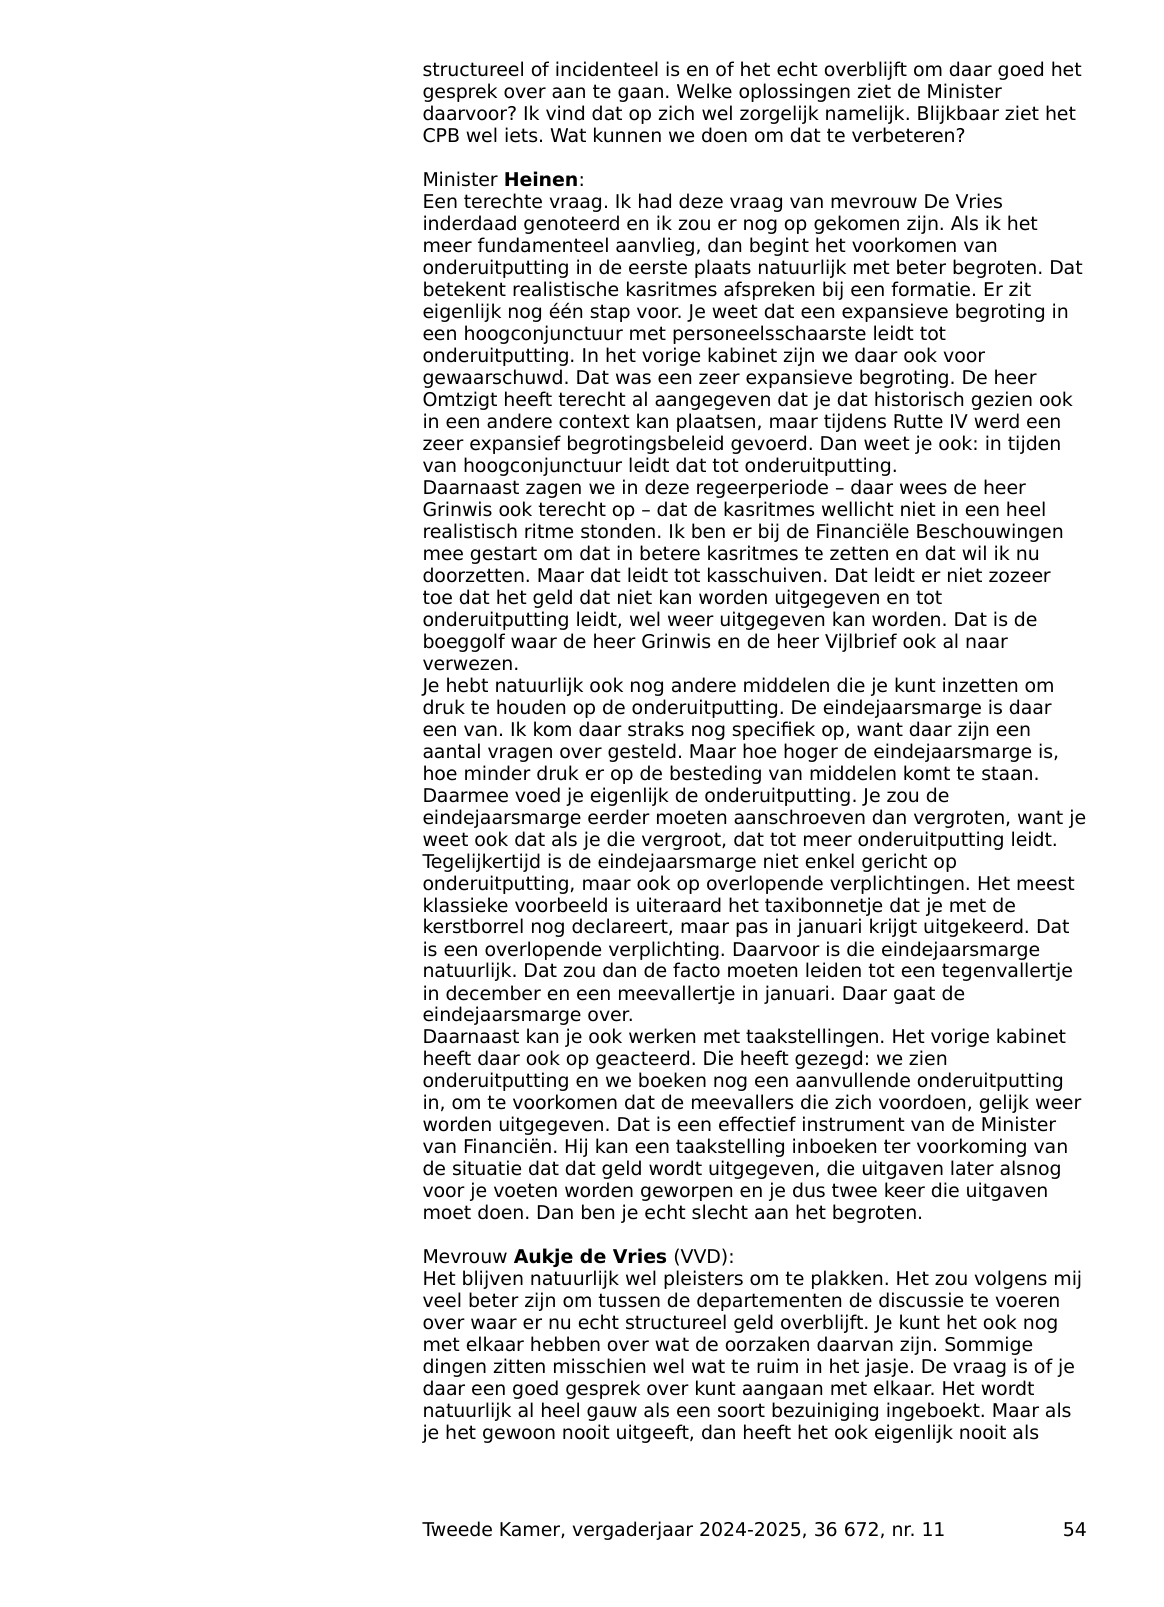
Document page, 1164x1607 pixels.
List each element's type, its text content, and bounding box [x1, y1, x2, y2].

text Mevrouw Aukje de Vries (VVD): [422, 1246, 1087, 1268]
text Je hebt natuurlijk ook nog andere middelen die je kunt inzetten om druk te houden op de onderuitputting. De eindejaarsmarge is daar een van. Ik kom daar straks nog specifiek op, want daar zijn een aantal vragen over gesteld. Maar hoe hoger de eindejaarsmarge is, hoe minder druk er op de besteding van middelen komt te staan. Daarmee voed je eigenlijk de onderuitputting. Je zou de eindejaarsmarge eerder moeten aanschroeven dan vergroten, want je weet ook dat als je die vergroot, dat tot meer onderuitputting leidt. Tegelijkertijd is de eindejaarsmarge niet enkel gericht op onderuitputting, maar ook op overlopende verplichtingen. Het meest klassieke voorbeeld is uiteraard het taxibonnetje dat je met de kerstborrel nog declareert, maar pas in januari krijgt uitgekeerd. Dat is een overlopende verplichting. Daarvoor is die eindejaarsmarge natuurlijk. Dat zou dan de facto moeten leiden tot een tegenvallertje in december en een meevallertje in januari. Daar gaat de eindejaarsmarge over. [422, 675, 1087, 1026]
text Daarnaast kan je ook werken met taakstellingen. Het vorige kabinet heeft daar ook op geacteerd. Die heeft gezegd: we zien onderuitputting en we boeken nog een aanvullende onderuitputting in, om te voorkomen dat de meevallers die zich voordoen, gelijk weer worden uitgegeven. Dat is een effectief instrument van de Minister van Financiën. Hij kan een taakstelling inboeken ter voorkoming van de situatie dat dat geld wordt uitgegeven, die uitgaven later alsnog voor je voeten worden geworpen en je dus twee keer die uitgaven moet doen. Dan ben je echt slecht aan het begroten. [422, 1026, 1087, 1224]
text structureel of incidenteel is en of het echt overblijft om daar goed het gesprek over aan te gaan. Welke oplossingen ziet de Minister daarvoor? Ik vind dat op zich wel zorgelijk namelijk. Blijkbaar ziet het CPB wel iets. Wat kunnen we doen om dat te verbeteren? [422, 59, 1087, 147]
text Daarnaast zagen we in deze regeerperiode – daar wees de heer Grinwis ook terecht op – dat de kasritmes wellicht niet in een heel realistisch ritme stonden. Ik ben er bij de Financiële Beschouwingen mee gestart om dat in betere kasritmes te zetten en dat wil ik nu doorzetten. Maar dat leidt tot kasschuiven. Dat leidt er niet zozeer toe dat het geld dat niet kan worden uitgegeven en tot onderuitputting leidt, wel weer uitgegeven kan worden. Dat is de boeggolf waar de heer Grinwis en de heer Vijlbrief ook al naar verwezen. [422, 477, 1087, 675]
text Een terechte vraag. Ik had deze vraag van mevrouw De Vries inderdaad genoteerd en ik zou er nog op gekomen zijn. Als ik het meer fundamenteel aanvlieg, dan begint het voorkomen van onderuitputting in de eerste plaats natuurlijk met beter begroten. Dat betekent realistische kasritmes afspreken bij een formatie. Er zit eigenlijk nog één stap voor. Je weet dat een expansieve begroting in een hoogconjunctuur met personeelsschaarste leidt tot onderuitputting. In het vorige kabinet zijn we daar ook voor gewaarschuwd. Dat was een zeer expansieve begroting. De heer Omtzigt heeft terecht al aangegeven dat je dat historisch gezien ook in een andere context kan plaatsen, maar tijdens Rutte IV werd een zeer expansief begrotingsbeleid gevoerd. Dan weet je ook: in tijden van hoogconjunctuur leidt dat tot onderuitputting. [422, 191, 1087, 477]
text Het blijven natuurlijk wel pleisters om te plakken. Het zou volgens mij veel beter zijn om tussen de departementen de discussie te voeren over waar er nu echt structureel geld overblijft. Je kunt het ook nog met elkaar hebben over wat de oorzaken daarvan zijn. Sommige dingen zitten misschien wel wat te ruim in het jasje. De vraag is of je daar een goed gesprek over kunt aangaan met elkaar. Het wordt natuurlijk al heel gauw als een soort bezuiniging ingeboekt. Maar als je het gewoon nooit uitgeeft, dan heeft het ook eigenlijk nooit als [422, 1268, 1087, 1444]
text Minister Heinen: [422, 169, 1087, 191]
